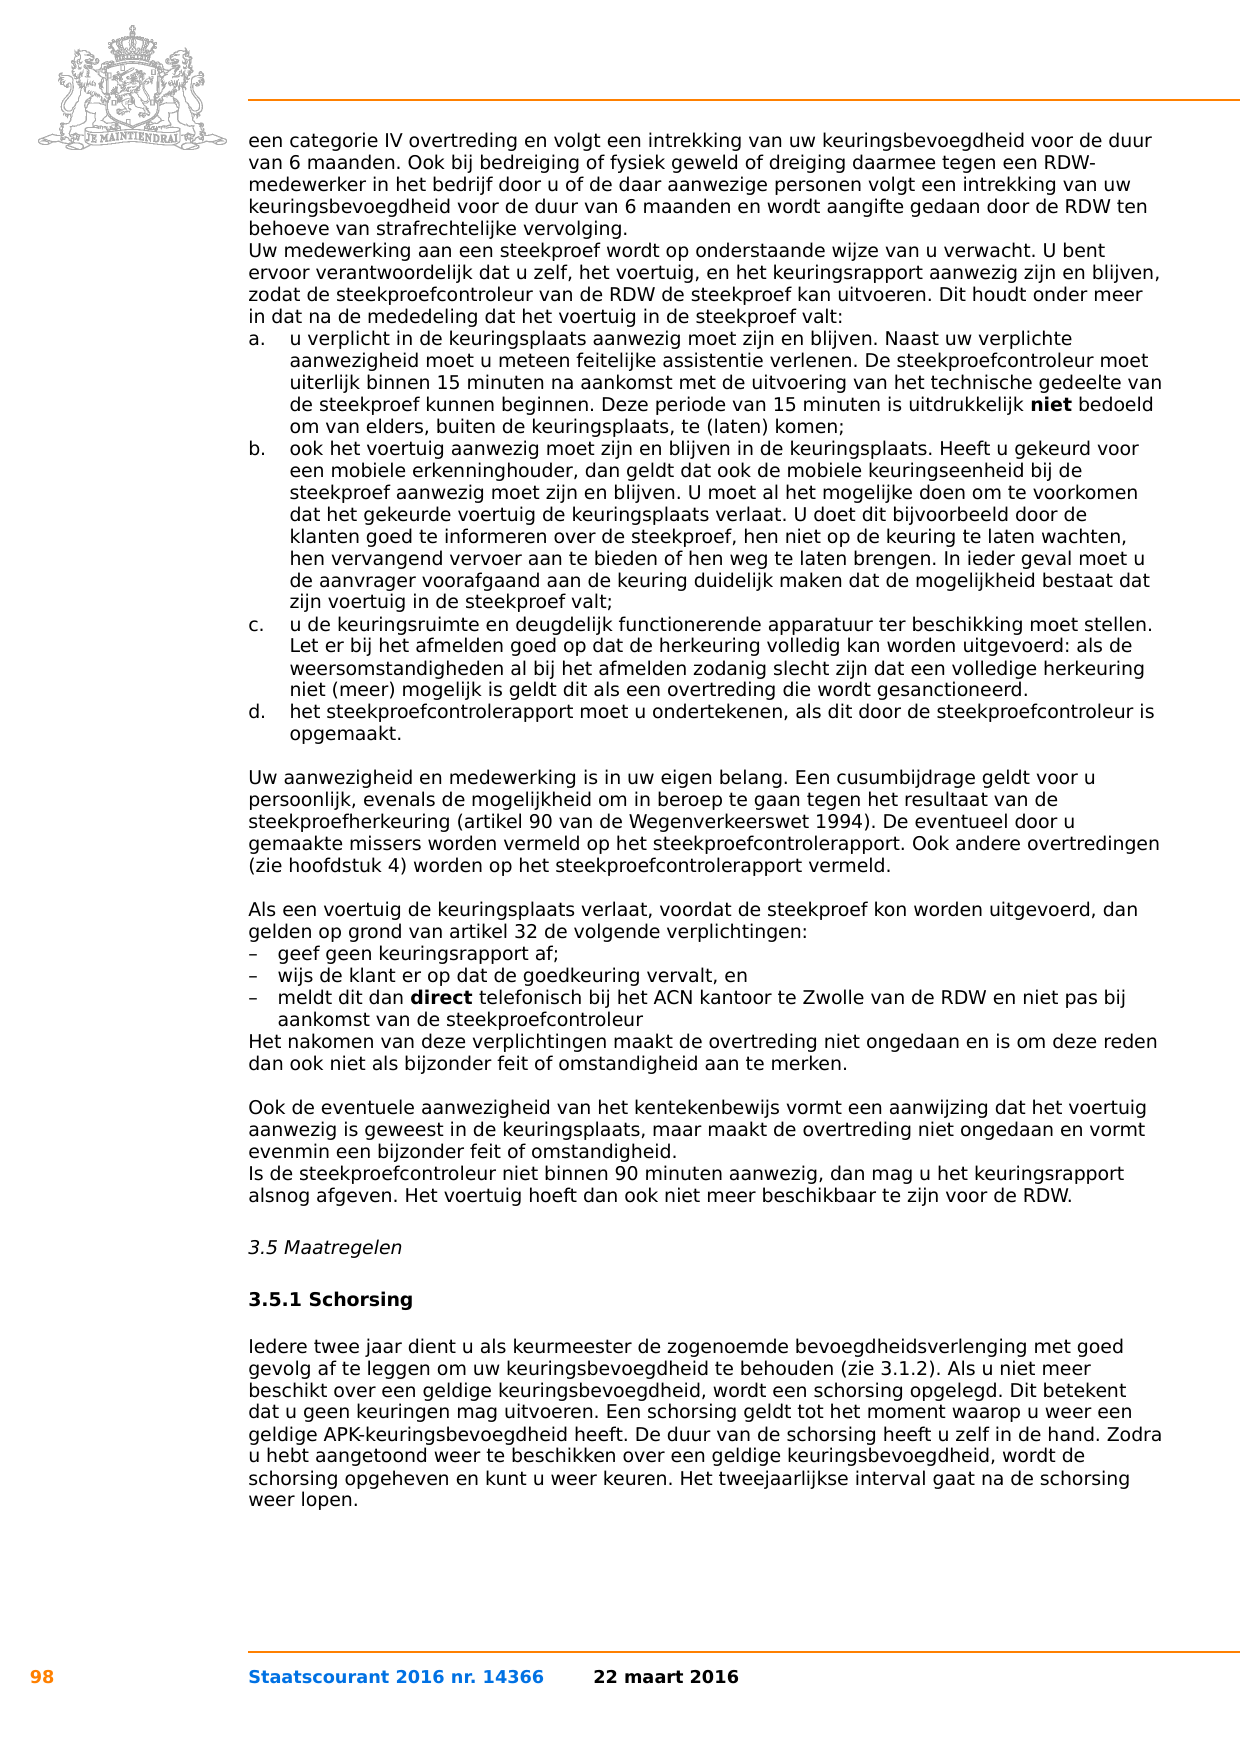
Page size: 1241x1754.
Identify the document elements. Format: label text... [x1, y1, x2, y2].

text Als een voertuig de keuringsplaats verlaat, voordat de steekproef kon worden uitgevoerd, dan gelden op grond van artikel 32 de volgende verplichtingen: [248, 899, 1163, 943]
text d. het steekproefcontrolerapport moet u ondertekenen, als dit door de steekproefcontroleur is opgemaakt. [248, 701, 1163, 745]
text – meldt dit dan direct telefonisch bij het ACN kantoor te Zwolle van de RDW en niet pas bij aankomst van de steekproefcontroleur [248, 987, 1163, 1031]
text – wijs de klant er op dat de goedkeuring vervalt, en [248, 965, 1163, 987]
text Ook de eventuele aanwezigheid van het kentekenbewijs vormt een aanwijzing dat het voertuig aanwezig is geweest in de keuringsplaats, maar maakt de overtreding niet ongedaan en vormt evenmin een bijzonder feit of omstandigheid. [248, 1097, 1163, 1163]
subtitle 3.5.1 Schorsing [248, 1288, 1163, 1311]
text Is de steekproefcontroleur niet binnen 90 minuten aanwezig, dan mag u het keuringsrapport alsnog afgeven. Het voertuig hoeft dan ook niet meer beschikbaar te zijn voor de RDW. [248, 1163, 1163, 1207]
text a. u verplicht in de keuringsplaats aanwezig moet zijn en blijven. Naast uw verplichte aanwezigheid moet u meteen feitelijke assistentie verlenen. De steekproefcontroleur moet uiterlijk binnen 15 minuten na aankomst met de uitvoering van het technische gedeelte van de steekproef kunnen beginnen. Deze periode van 15 minuten is uitdrukkelijk niet bedoeld om van elders, buiten de keuringsplaats, te (laten) komen; [248, 328, 1163, 438]
text Uw aanwezigheid en medewerking is in uw eigen belang. Een cusumbijdrage geldt voor u persoonlijk, evenals de mogelijkheid om in beroep te gaan tegen het resultaat van de steekproefherkeuring (artikel 90 van de Wegenverkeerswet 1994). De eventueel door u gemaakte missers worden vermeld op het steekproefcontrolerapport. Ook andere overtredingen (zie hoofdstuk 4) worden op het steekproefcontrolerapport vermeld. [248, 767, 1163, 877]
picture [38, 25, 227, 150]
text c. u de keuringsruimte en deugdelijk functionerende apparatuur ter beschikking moet stellen. Let er bij het afmelden goed op dat de herkeuring volledig kan worden uitgevoerd: als de weersomstandigheden al bij het afmelden zodanig slecht zijn dat een volledige herkeuring niet (meer) mogelijk is geldt dit als een overtreding die wordt gesanctioneerd. [248, 613, 1163, 701]
subtitle 3.5 Maatregelen [248, 1237, 1163, 1258]
text Iedere twee jaar dient u als keurmeester de zogenoemde bevoegdheidsverlenging met goed gevolg af te leggen om uw keuringsbevoegdheid te behouden (zie 3.1.2). Als u niet meer beschikt over een geldige keuringsbevoegdheid, wordt een schorsing opgelegd. Dit betekent dat u geen keuringen mag uitvoeren. Een schorsing geldt tot het moment waarop u weer een geldige APK-keuringsbevoegdheid heeft. De duur van de schorsing heeft u zelf in de hand. Zodra u hebt aangetoond weer te beschikken over een geldige keuringsbevoegdheid, wordt de schorsing opgeheven en kunt u weer keuren. Het tweejaarlijkse interval gaat na de schorsing weer lopen. [248, 1336, 1163, 1511]
text – geef geen keuringsrapport af; [248, 943, 1163, 965]
text Het nakomen van deze verplichtingen maakt de overtreding niet ongedaan en is om deze reden dan ook niet als bijzonder feit of omstandigheid aan te merken. [248, 1031, 1163, 1075]
text een categorie IV overtreding en volgt een intrekking van uw keuringsbevoegdheid voor de duur van 6 maanden. Ook bij bedreiging of fysiek geweld of dreiging daarmee tegen een RDW-medewerker in het bedrijf door u of de daar aanwezige personen volgt een intrekking van uw keuringsbevoegdheid voor de duur van 6 maanden en wordt aangifte gedaan door de RDW ten behoeve van strafrechtelijke vervolging. [248, 130, 1163, 240]
text b. ook het voertuig aanwezig moet zijn en blijven in de keuringsplaats. Heeft u gekeurd voor een mobiele erkenninghouder, dan geldt dat ook de mobiele keuringseenheid bij de steekproef aanwezig moet zijn en blijven. U moet al het mogelijke doen om te voorkomen dat het gekeurde voertuig de keuringsplaats verlaat. U doet dit bijvoorbeeld door de klanten goed te informeren over de steekproef, hen niet op de keuring te laten wachten, hen vervangend vervoer aan te bieden of hen weg te laten brengen. In ieder geval moet u de aanvrager voorafgaand aan de keuring duidelijk maken dat de mogelijkheid bestaat dat zijn voertuig in de steekproef valt; [248, 438, 1163, 613]
text Uw medewerking aan een steekproef wordt op onderstaande wijze van u verwacht. U bent ervoor verantwoordelijk dat u zelf, het voertuig, en het keuringsrapport aanwezig zijn en blijven, zodat de steekproefcontroleur van de RDW de steekproef kan uitvoeren. Dit houdt onder meer in dat na de mededeling dat het voertuig in de steekproef valt: [248, 240, 1163, 328]
